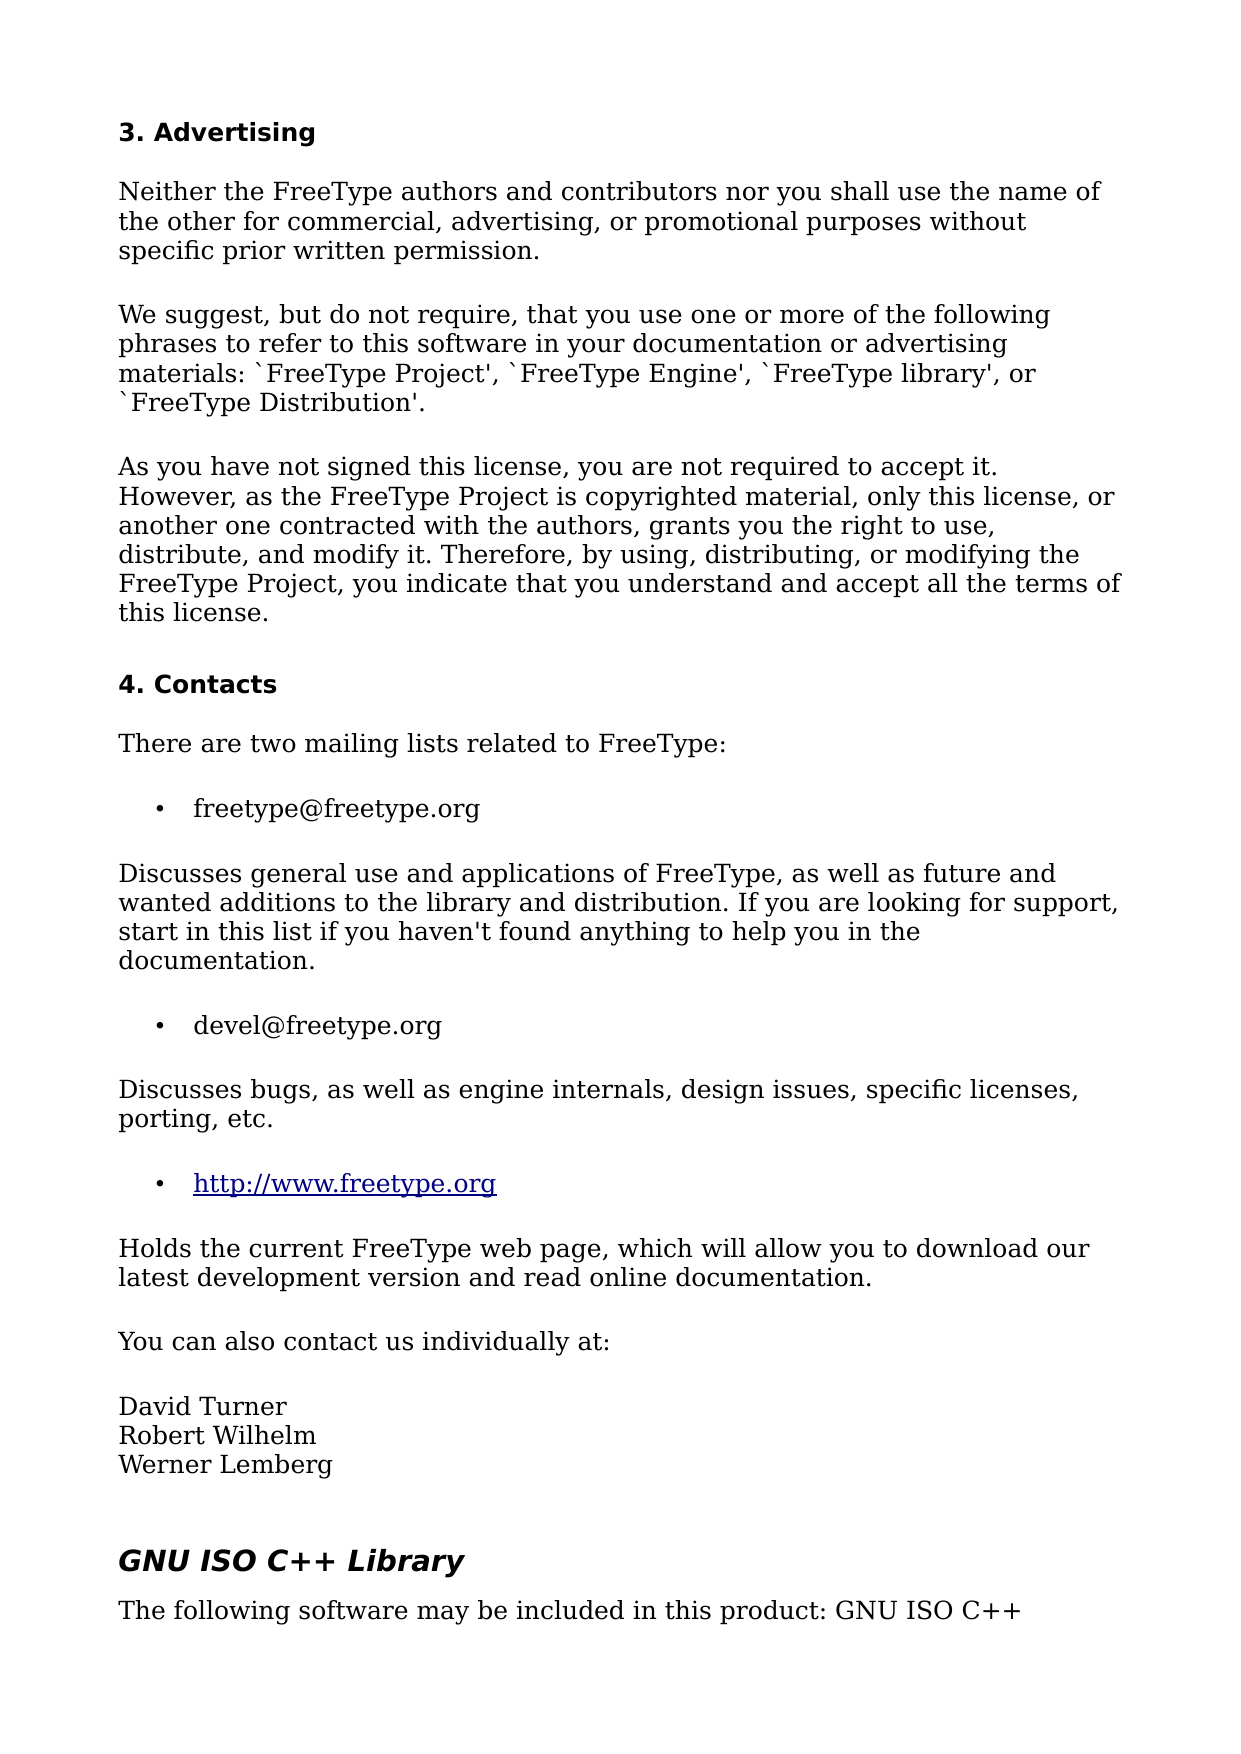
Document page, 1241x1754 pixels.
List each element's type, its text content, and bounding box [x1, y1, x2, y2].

text David Turner Robert Wilhelm Werner Lemberg [118, 1392, 1122, 1509]
subtitle GNU ISO C++ Library [118, 1544, 1122, 1578]
text Discusses bugs, as well as engine internals, design issues, specific licenses, porting, etc. [118, 1075, 1122, 1134]
text There are two mailing lists related to FreeType: [118, 729, 1122, 759]
subtitle 4. Contacts [118, 670, 1122, 699]
text You can also contact us individually at: [118, 1327, 1122, 1357]
list freetype@freetype.org [156, 794, 1122, 823]
text Holds the current FreeType web page, which will allow you to download our latest development version and read online documentation. [118, 1234, 1122, 1292]
list devel@freetype.org [156, 1011, 1122, 1040]
subtitle 3. Advertising [118, 118, 1122, 147]
text We suggest, but do not require, that you use one or more of the following phrases to refer to this software in your documentation or advertising materials: `FreeType Project', `FreeType Engine', `FreeType library', or `FreeType Distribution'. [118, 300, 1122, 417]
text As you have not signed this license, you are not required to accept it. However, as the FreeType Project is copyrighted material, only this license, or another one contracted with the authors, grants you the right to use, distribute, and modify it. Therefore, by using, distributing, or modifying the FreeType Project, you indicate that you understand and accept all the terms of this license. [118, 452, 1122, 627]
text Neither the FreeType authors and contributors nor you shall use the name of the other for commercial, advertising, or promotional purposes without specific prior written permission. [118, 177, 1122, 265]
text The following software may be included in this product: GNU ISO C++ [118, 1596, 1122, 1625]
text Discusses general use and applications of FreeType, as well as future and wanted additions to the library and distribution. If you are looking for support, start in this list if you haven't found anything to help you in the documentation. [118, 859, 1122, 975]
list http://www.freetype.org [156, 1169, 1122, 1198]
